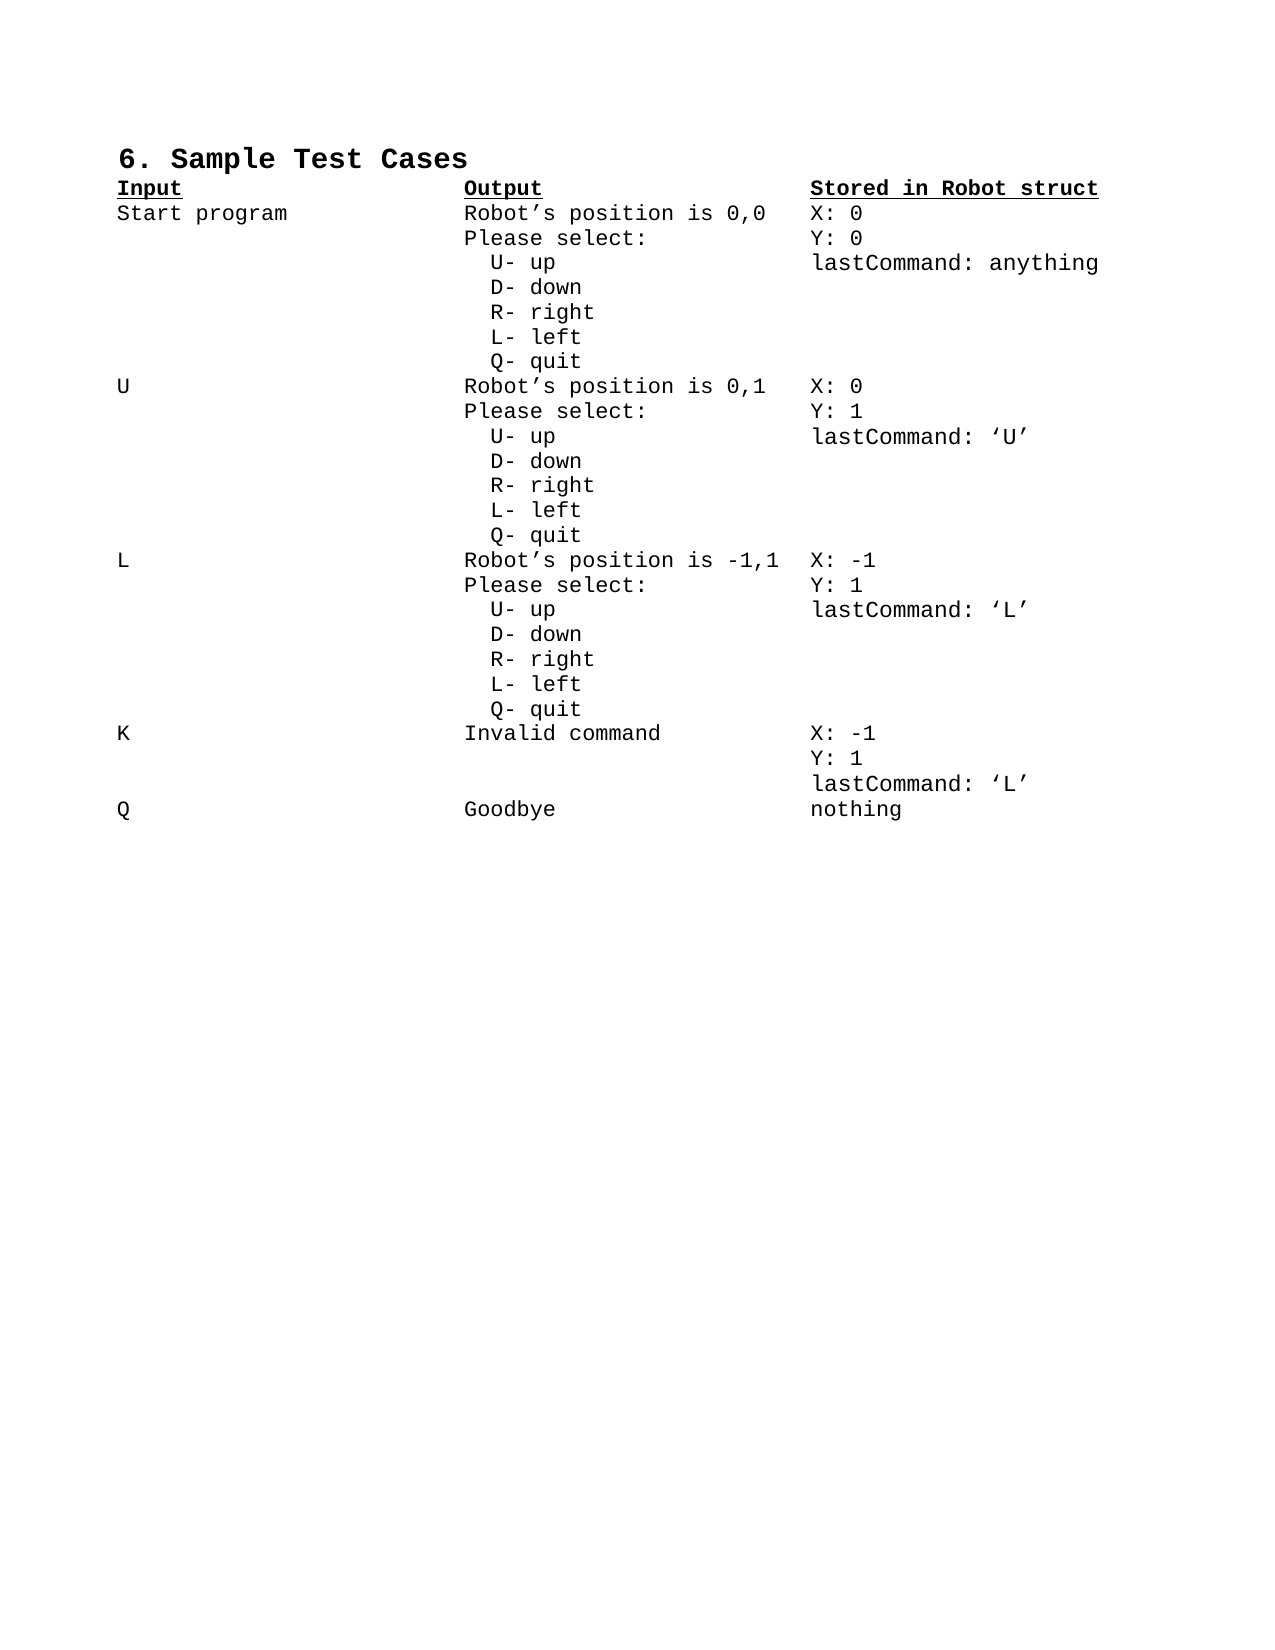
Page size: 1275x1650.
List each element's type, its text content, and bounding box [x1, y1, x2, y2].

table_cell L [117, 549, 464, 722]
table_header Input [117, 177, 464, 202]
table_header Output [464, 177, 810, 202]
table_header Stored in Robot struct [810, 177, 1156, 202]
table_cell Robot’s position is 0,0 Please select: U- up D- down R- right L- left Q- quit [464, 202, 810, 375]
table_cell nothing [810, 798, 1156, 823]
table_cell Q [117, 798, 464, 823]
table_cell U [117, 375, 464, 549]
table_cell X: -1 Y: 1 lastCommand: ‘L’ [810, 723, 1156, 798]
table_cell Robot’s position is 0,1 Please select: U- up D- down R- right L- left Q- quit [464, 375, 810, 549]
table_cell Robot’s position is -1,1 Please select: U- up D- down R- right L- left Q- quit [464, 549, 810, 722]
table_cell K [117, 723, 464, 798]
table_cell X: -1 Y: 1 lastCommand: ‘L’ [810, 549, 1156, 722]
table_cell Invalid command [464, 723, 810, 798]
table_cell Start program [117, 202, 464, 375]
table_cell X: 0 Y: 1 lastCommand: ‘U’ [810, 375, 1156, 549]
text 6. Sample Test Cases [118, 144, 1157, 177]
table_cell Goodbye [464, 798, 810, 823]
table_cell X: 0 Y: 0 lastCommand: anything [810, 202, 1156, 375]
